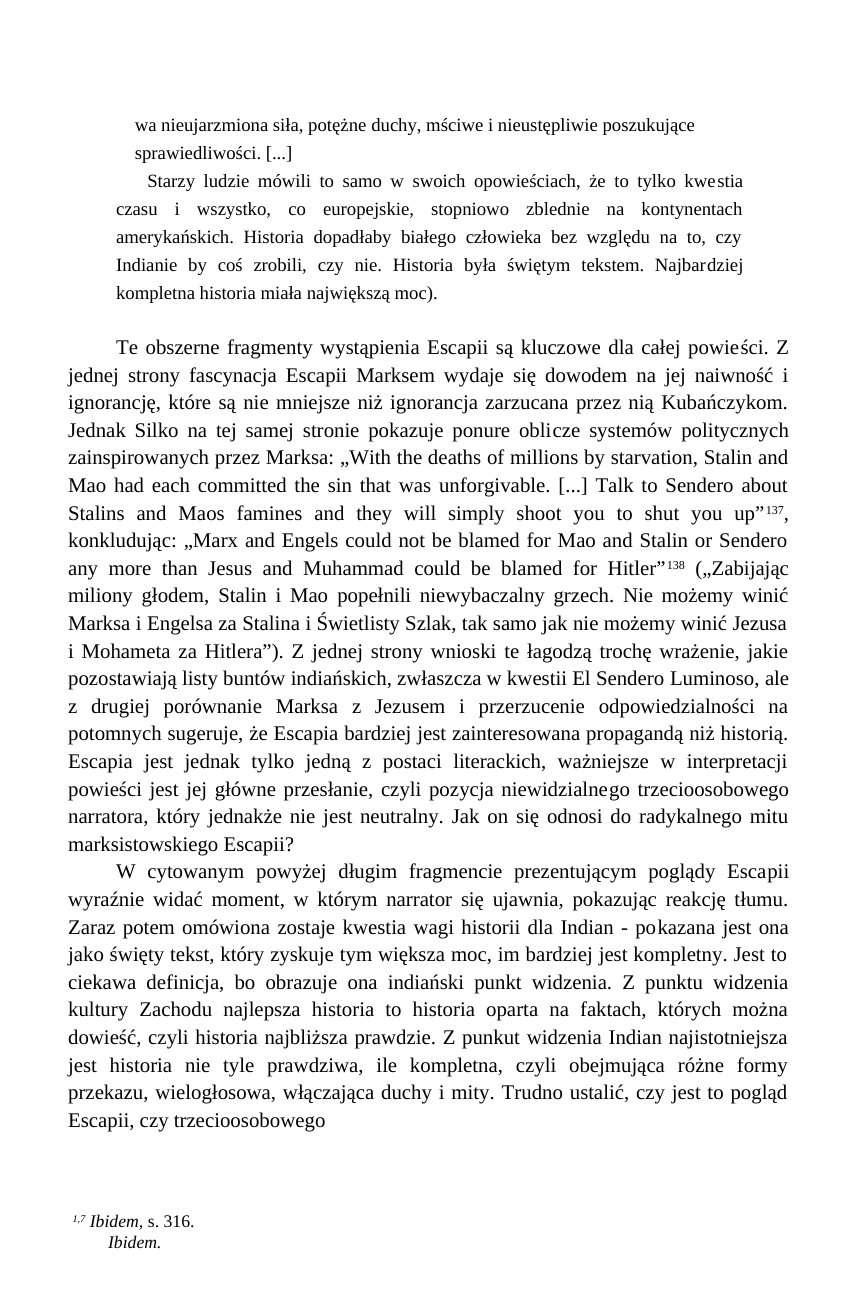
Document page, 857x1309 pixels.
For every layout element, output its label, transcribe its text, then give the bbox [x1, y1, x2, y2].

text wa nieujarzmiona siła, potężne duchy, mściwe i nieustępliwie poszukujące sprawiedliwości. [...] [134, 114, 789, 163]
text Starzy ludzie mówili to samo w swoich opowieściach, że to tylko kwe­stia czasu i wszystko, co europejskie, stopniowo zblednie na kontynentach amerykańskich. Historia dopadłaby białego człowieka bez względu na to, czy Indianie by coś zrobili, czy nie. Historia była świętym tekstem. Najbar­dziej kompletna historia miała największą moc). [116, 170, 743, 303]
text Te obszerne fragmenty wystąpienia Escapii są kluczowe dla całej powie­ści. Z jednej strony fascynacja Escapii Marksem wydaje się dowodem na jej naiwność i ignorancję, które są nie mniejsze niż ignorancja zarzucana przez nią Kubańczykom. Jednak Silko na tej samej stronie pokazuje ponure obli­cze systemów politycznych zainspirowanych przez Marksa: „With the deaths of millions by starvation, Stalin and Mao had each committed the sin that was unforgivable. [...] Talk to Sendero about Stalins and Maos famines and they will simply shoot you to shut you up”137, konkludując: „Marx and Engels could not be blamed for Mao and Stalin or Sendero any more than Jesus and Muhammad could be blamed for Hitler”138 („Zabijając miliony głodem, Stalin i Mao popełnili niewybaczalny grzech. Nie możemy winić Marksa i Engelsa za Stalina i Świetlisty Szlak, tak samo jak nie możemy winić Jezusa i Mohameta za Hitlera”). Z jednej strony wnioski te łagodzą trochę wrażenie, jakie pozo­stawiają listy buntów indiańskich, zwłaszcza w kwestii El Sendero Luminoso, ale z drugiej porównanie Marksa z Jezusem i przerzucenie odpowiedzialności na potomnych sugeruje, że Escapia bardziej jest zainteresowana propagandą niż historią. Escapia jest jednak tylko jedną z postaci literackich, ważniejsze w interpretacji powieści jest jej główne przesłanie, czyli pozycja niewidzialne­go trzecioosobowego narratora, który jednakże nie jest neutralny. Jak on się odnosi do radykalnego mitu marksistowskiego Escapii? [68, 335, 789, 856]
text W cytowanym powyżej długim fragmencie prezentującym poglądy Esca­pii wyraźnie widać moment, w którym narrator się ujawnia, pokazując reakcję tłumu. Zaraz potem omówiona zostaje kwestia wagi historii dla Indian - po­kazana jest ona jako święty tekst, który zyskuje tym większa moc, im bardziej jest kompletny. Jest to ciekawa definicja, bo obrazuje ona indiański punkt widzenia. Z punktu widzenia kultury Zachodu najlepsza historia to historia oparta na faktach, których można dowieść, czyli historia najbliższa prawdzie. Z punkut widzenia Indian najistotniejsza jest historia nie tyle prawdziwa, ile kompletna, czyli obejmująca różne formy przekazu, wielogłosowa, włączająca duchy i mity. Trudno ustalić, czy jest to pogląd Escapii, czy trzecioosobowego [68, 859, 789, 1132]
text 1,7 Ibidem, s. 316. [72, 1211, 218, 1232]
text Ibidem. [72, 1232, 218, 1252]
